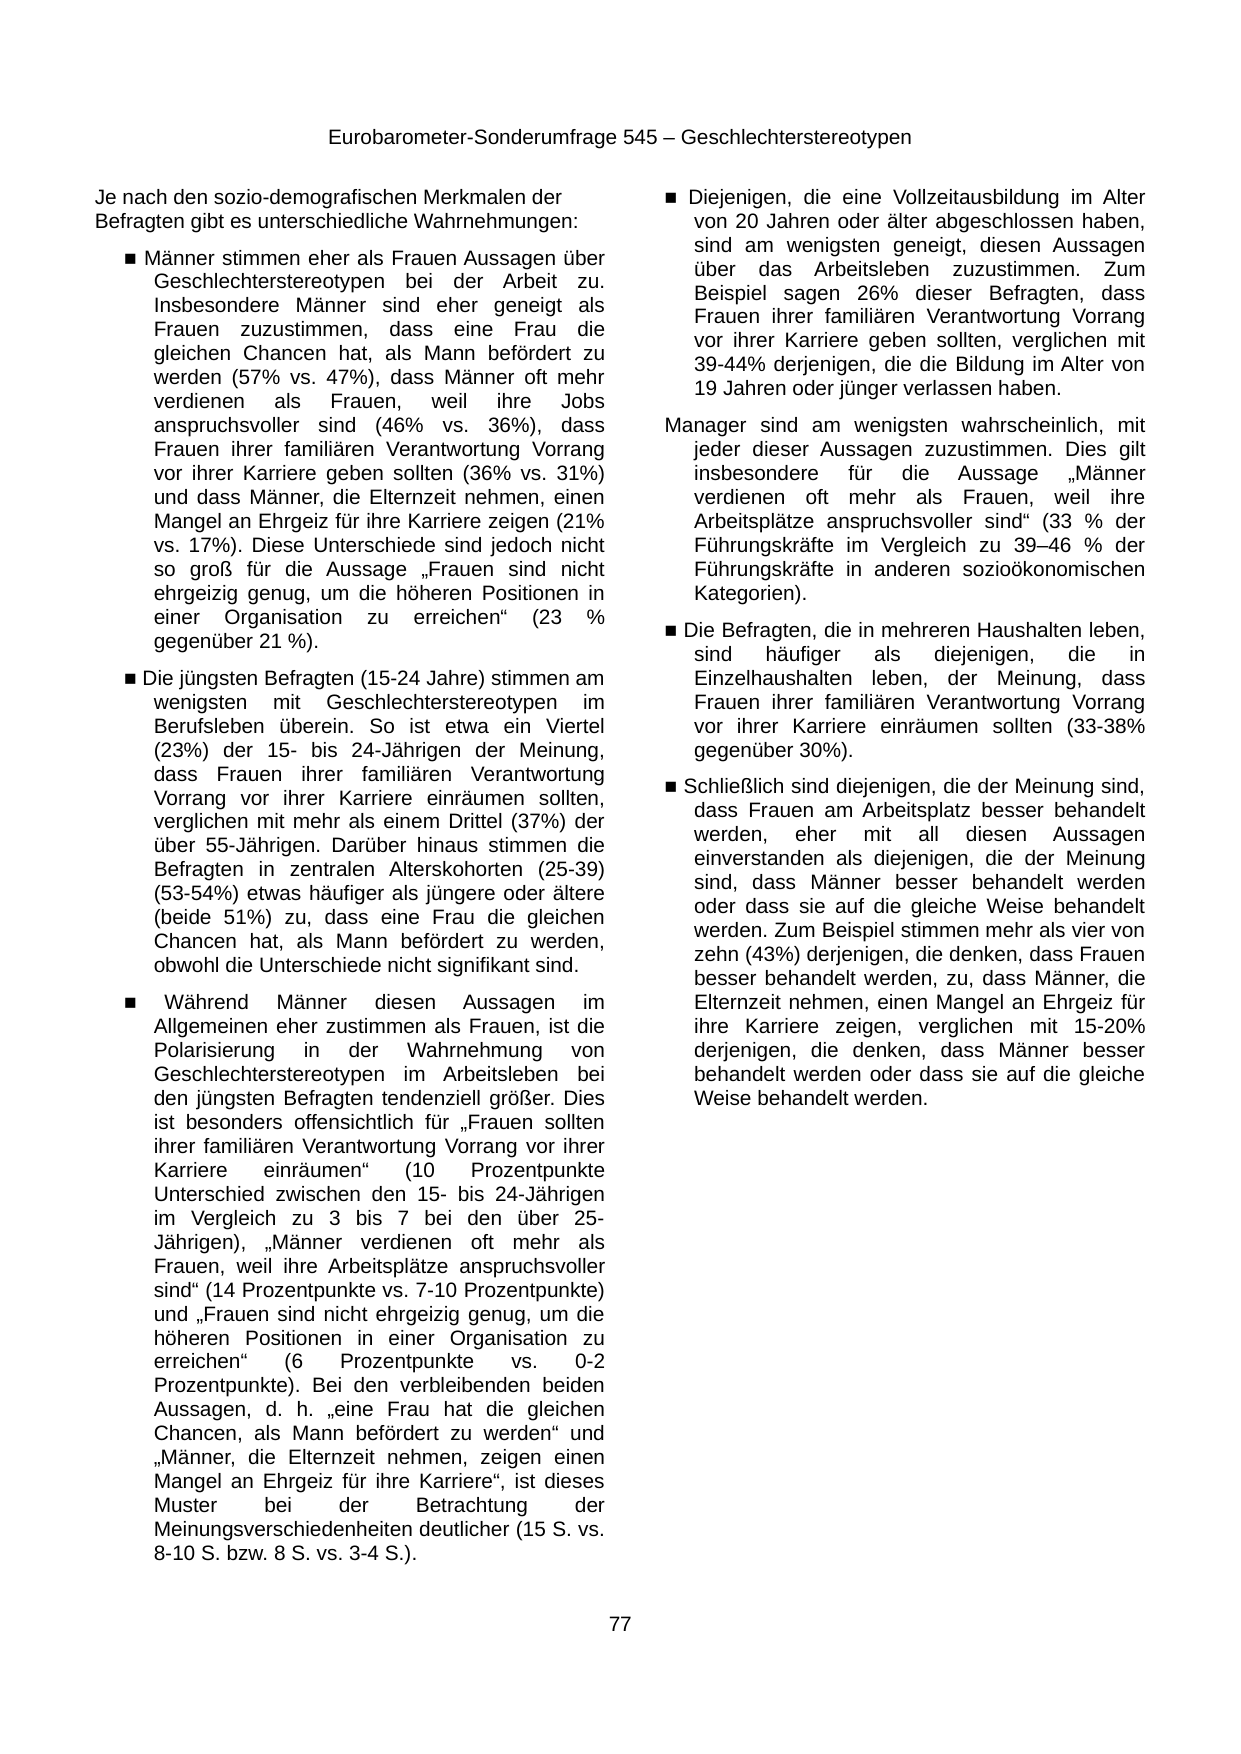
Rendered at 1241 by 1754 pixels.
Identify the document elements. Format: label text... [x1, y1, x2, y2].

text ■ Die Befragten, die in mehreren Haushalten leben, sind häufiger als diejenigen, die in Einzelhaushalten leben, der Meinung, dass Frauen ihrer familiären Verantwortung Vorrang vor ihrer Karriere einräumen sollten (33-38% gegenüber 30%). [664, 618, 1146, 761]
text Manager sind am wenigsten wahrscheinlich, mit jeder dieser Aussagen zuzustimmen. Dies gilt insbesondere für die Aussage „Männer verdienen oft mehr als Frauen, weil ihre Arbeitsplätze anspruchsvoller sind“ (33 % der Führungskräfte im Vergleich zu 39–46 % der Führungskräfte in anderen sozioökonomischen Kategorien). [664, 413, 1146, 605]
text ■ Während Männer diesen Aussagen im Allgemeinen eher zustimmen als Frauen, ist die Polarisierung in der Wahrnehmung von Geschlechterstereotypen im Arbeitsleben bei den jüngsten Befragten tendenziell größer. Dies ist besonders offensichtlich für „Frauen sollten ihrer familiären Verantwortung Vorrang vor ihrer Karriere einräumen“ (10 Prozentpunkte Unterschied zwischen den 15- bis 24-Jährigen im Vergleich zu 3 bis 7 bei den über 25-Jährigen), „Männer verdienen oft mehr als Frauen, weil ihre Arbeitsplätze anspruchsvoller sind“ (14 Prozentpunkte vs. 7-10 Prozentpunkte) und „Frauen sind nicht ehrgeizig genug, um die höheren Positionen in einer Organisation zu erreichen“ (6 Prozentpunkte vs. 0-2 Prozentpunkte). Bei den verbleibenden beiden Aussagen, d. h. „eine Frau hat die gleichen Chancen, als Mann befördert zu werden“ und „Männer, die Elternzeit nehmen, zeigen einen Mangel an Ehrgeiz für ihre Karriere“, ist dieses Muster bei der Betrachtung der Meinungsverschiedenheiten deutlicher (15 S. vs. 8-10 S. bzw. 8 S. vs. 3-4 S.). [124, 990, 605, 1565]
text ■ Schließlich sind diejenigen, die der Meinung sind, dass Frauen am Arbeitsplatz besser behandelt werden, eher mit all diesen Aussagen einverstanden als diejenigen, die der Meinung sind, dass Männer besser behandelt werden oder dass sie auf die gleiche Weise behandelt werden. Zum Beispiel stimmen mehr als vier von zehn (43%) derjenigen, die denken, dass Frauen besser behandelt werden, zu, dass Männer, die Elternzeit nehmen, einen Mangel an Ehrgeiz für ihre Karriere zeigen, verglichen mit 15-20% derjenigen, die denken, dass Männer besser behandelt werden oder dass sie auf die gleiche Weise behandelt werden. [664, 774, 1146, 1110]
text Je nach den sozio-demografischen Merkmalen der Befragten gibt es unterschiedliche Wahrnehmungen: [94, 184, 605, 232]
text ■ Die jüngsten Befragten (15-24 Jahre) stimmen am wenigsten mit Geschlechterstereotypen im Berufsleben überein. So ist etwa ein Viertel (23%) der 15- bis 24-Jährigen der Meinung, dass Frauen ihrer familiären Verantwortung Vorrang vor ihrer Karriere einräumen sollten, verglichen mit mehr als einem Drittel (37%) der über 55-Jährigen. Darüber hinaus stimmen die Befragten in zentralen Alterskohorten (25-39) (53-54%) etwas häufiger als jüngere oder ältere (beide 51%) zu, dass eine Frau die gleichen Chancen hat, als Mann befördert zu werden, obwohl die Unterschiede nicht signifikant sind. [124, 666, 605, 977]
text ■ Männer stimmen eher als Frauen Aussagen über Geschlechterstereotypen bei der Arbeit zu. Insbesondere Männer sind eher geneigt als Frauen zuzustimmen, dass eine Frau die gleichen Chancen hat, als Mann befördert zu werden (57% vs. 47%), dass Männer oft mehr verdienen als Frauen, weil ihre Jobs anspruchsvoller sind (46% vs. 36%), dass Frauen ihrer familiären Verantwortung Vorrang vor ihrer Karriere geben sollten (36% vs. 31%) und dass Männer, die Elternzeit nehmen, einen Mangel an Ehrgeiz für ihre Karriere zeigen (21% vs. 17%). Diese Unterschiede sind jedoch nicht so groß für die Aussage „Frauen sind nicht ehrgeizig genug, um die höheren Positionen in einer Organisation zu erreichen“ (23 % gegenüber 21 %). [124, 245, 605, 653]
text ■ Diejenigen, die eine Vollzeitausbildung im Alter von 20 Jahren oder älter abgeschlossen haben, sind am wenigsten geneigt, diesen Aussagen über das Arbeitsleben zuzustimmen. Zum Beispiel sagen 26% dieser Befragten, dass Frauen ihrer familiären Verantwortung Vorrang vor ihrer Karriere geben sollten, verglichen mit 39-44% derjenigen, die die Bildung im Alter von 19 Jahren oder jünger verlassen haben. [664, 184, 1146, 400]
